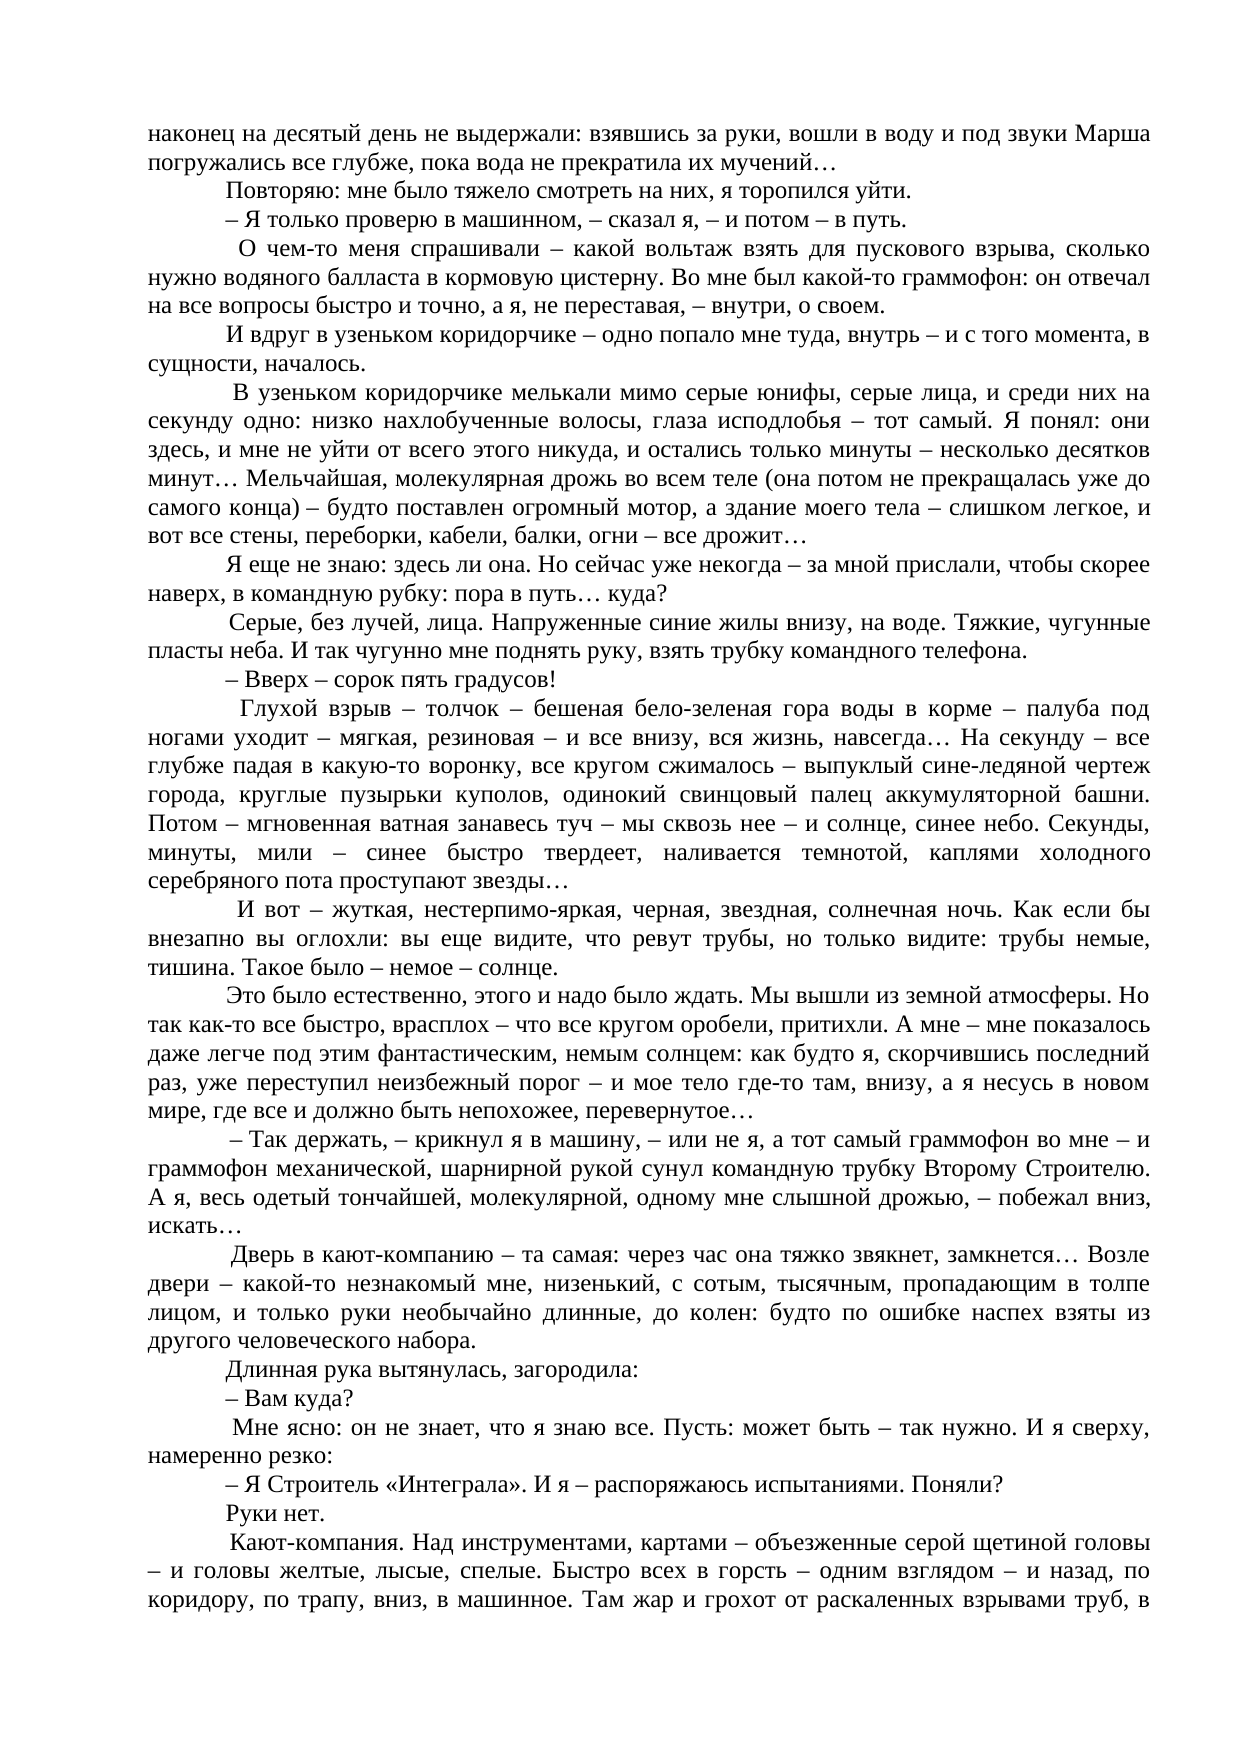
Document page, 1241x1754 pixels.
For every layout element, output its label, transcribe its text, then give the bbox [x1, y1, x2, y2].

text – Вверх – сорок пять градусов! [148, 664, 1152, 693]
text Мне ясно: он не знает, что я знаю все. Пусть: может быть – так нужно. И я сверху, намеренно резко: [148, 1412, 1152, 1469]
text Кают-компания. Над инструментами, картами – объезженные серой щетиной головы – и головы желтые, лысые, спелые. Быстро всех в горсть – одним взглядом – и назад, по коридору, по трапу, вниз, в машинное. Там жар и грохот от раскаленных взрывами труб, в [148, 1527, 1152, 1613]
text И вот – жуткая, нестерпимо-яркая, черная, звездная, солнечная ночь. Как если бы внезапно вы оглохли: вы еще видите, что ревут трубы, но только видите: трубы немые, тишина. Такое было – немое – солнце. [148, 894, 1152, 981]
text И вдруг в узеньком коридорчике – одно попало мне туда, внутрь – и с того момента, в сущности, началось. [148, 319, 1152, 377]
text Повторяю: мне было тяжело смотреть на них, я торопился уйти. [148, 176, 1152, 204]
text – Я Строитель «Интеграла». И я – распоряжаюсь испытаниями. Поняли? [148, 1469, 1152, 1498]
text Это было естественно, этого и надо было ждать. Мы вышли из земной атмосферы. Но так как-то все быстро, врасплох – что все кругом оробели, притихли. А мне – мне показалось даже легче под этим фантастическим, немым солнцем: как будто я, скорчившись последний раз, уже переступил неизбежный порог – и мое тело где-то там, внизу, а я несусь в новом мире, где все и должно быть непохожее, перевернутое… [148, 981, 1152, 1124]
text Серые, без лучей, лица. Напруженные синие жилы внизу, на воде. Тяжкие, чугунные пласты неба. И так чугунно мне поднять руку, взять трубку командного телефона. [148, 607, 1152, 664]
text – Я только проверю в машинном, – сказал я, – и потом – в путь. [148, 204, 1152, 233]
text – Вам куда? [148, 1383, 1152, 1412]
text Длинная рука вытянулась, загородила: [148, 1354, 1152, 1383]
text Я еще не знаю: здесь ли она. Но сейчас уже некогда – за мной прислали, чтобы скорее наверх, в командную рубку: пора в путь… куда? [148, 549, 1152, 607]
text – Так держать, – крикнул я в машину, – или не я, а тот самый граммофон во мне – и граммофон механической, шарнирной рукой сунул командную трубку Второму Строителю. А я, весь одетый тончайшей, молекулярной, одному мне слышной дрожью, – побежал вниз, искать… [148, 1124, 1152, 1239]
text Глухой взрыв – толчок – бешеная бело-зеленая гора воды в корме – палуба под ногами уходит – мягкая, резиновая – и все внизу, вся жизнь, навсегда… На секунду – все глубже падая в какую-то воронку, все кругом сжималось – выпуклый сине-ледяной чертеж города, круглые пузырьки куполов, одинокий свинцовый палец аккумуляторной башни. Потом – мгновенная ватная занавесь туч – мы сквозь нее – и солнце, синее небо. Секунды, минуты, мили – синее быстро твердеет, наливается темнотой, каплями холодного серебряного пота проступают звезды… [148, 693, 1152, 894]
text Руки нет. [148, 1498, 1152, 1527]
text Дверь в кают-компанию – та самая: через час она тяжко звякнет, замкнется… Возле двери – какой-то незнакомый мне, низенький, с сотым, тысячным, пропадающим в толпе лицом, и только руки необычайно длинные, до колен: будто по ошибке наспех взяты из другого человеческого набора. [148, 1239, 1152, 1354]
text В узеньком коридорчике мелькали мимо серые юнифы, серые лица, и среди них на секунду одно: низко нахлобученные волосы, глаза исподлобья – тот самый. Я понял: они здесь, и мне не уйти от всего этого никуда, и остались только минуты – несколько десятков минут… Мельчайшая, молекулярная дрожь во всем теле (она потом не прекращалась уже до самого конца) – будто поставлен огромный мотор, а здание моего тела – слишком легкое, и вот все стены, переборки, кабели, балки, огни – все дрожит… [148, 377, 1152, 549]
text О чем-то меня спрашивали – какой вольтаж взять для пускового взрыва, сколько нужно водяного балласта в кормовую цистерну. Во мне был какой-то граммофон: он отвечал на все вопросы быстро и точно, а я, не переставая, – внутри, о своем. [148, 233, 1152, 319]
text наконец на десятый день не выдержали: взявшись за руки, вошли в воду и под звуки Марша погружались все глубже, пока вода не прекратила их мучений… [148, 118, 1152, 176]
